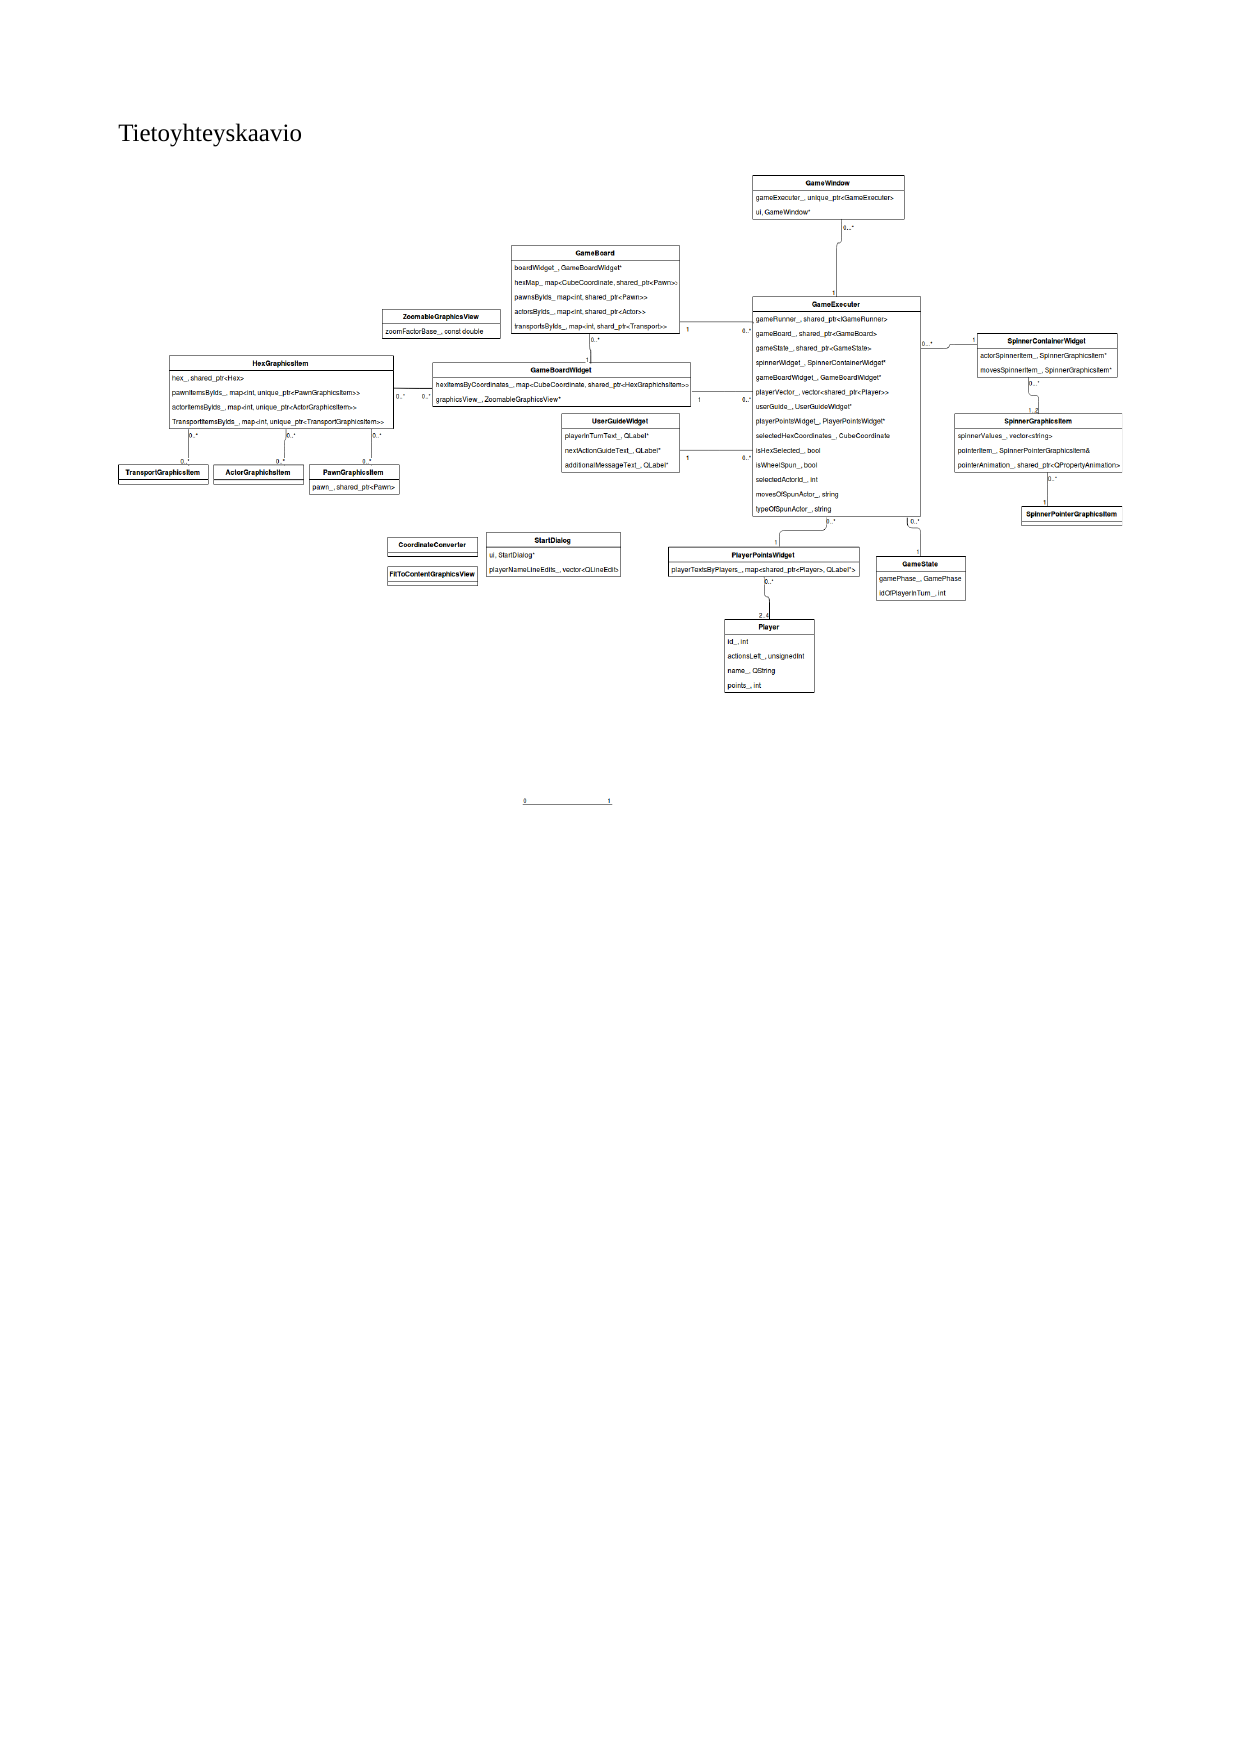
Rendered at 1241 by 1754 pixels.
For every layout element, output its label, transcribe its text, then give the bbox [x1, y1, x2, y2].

text Tietoyhteyskaavio [118, 118, 1122, 147]
picture [118, 175, 1123, 806]
